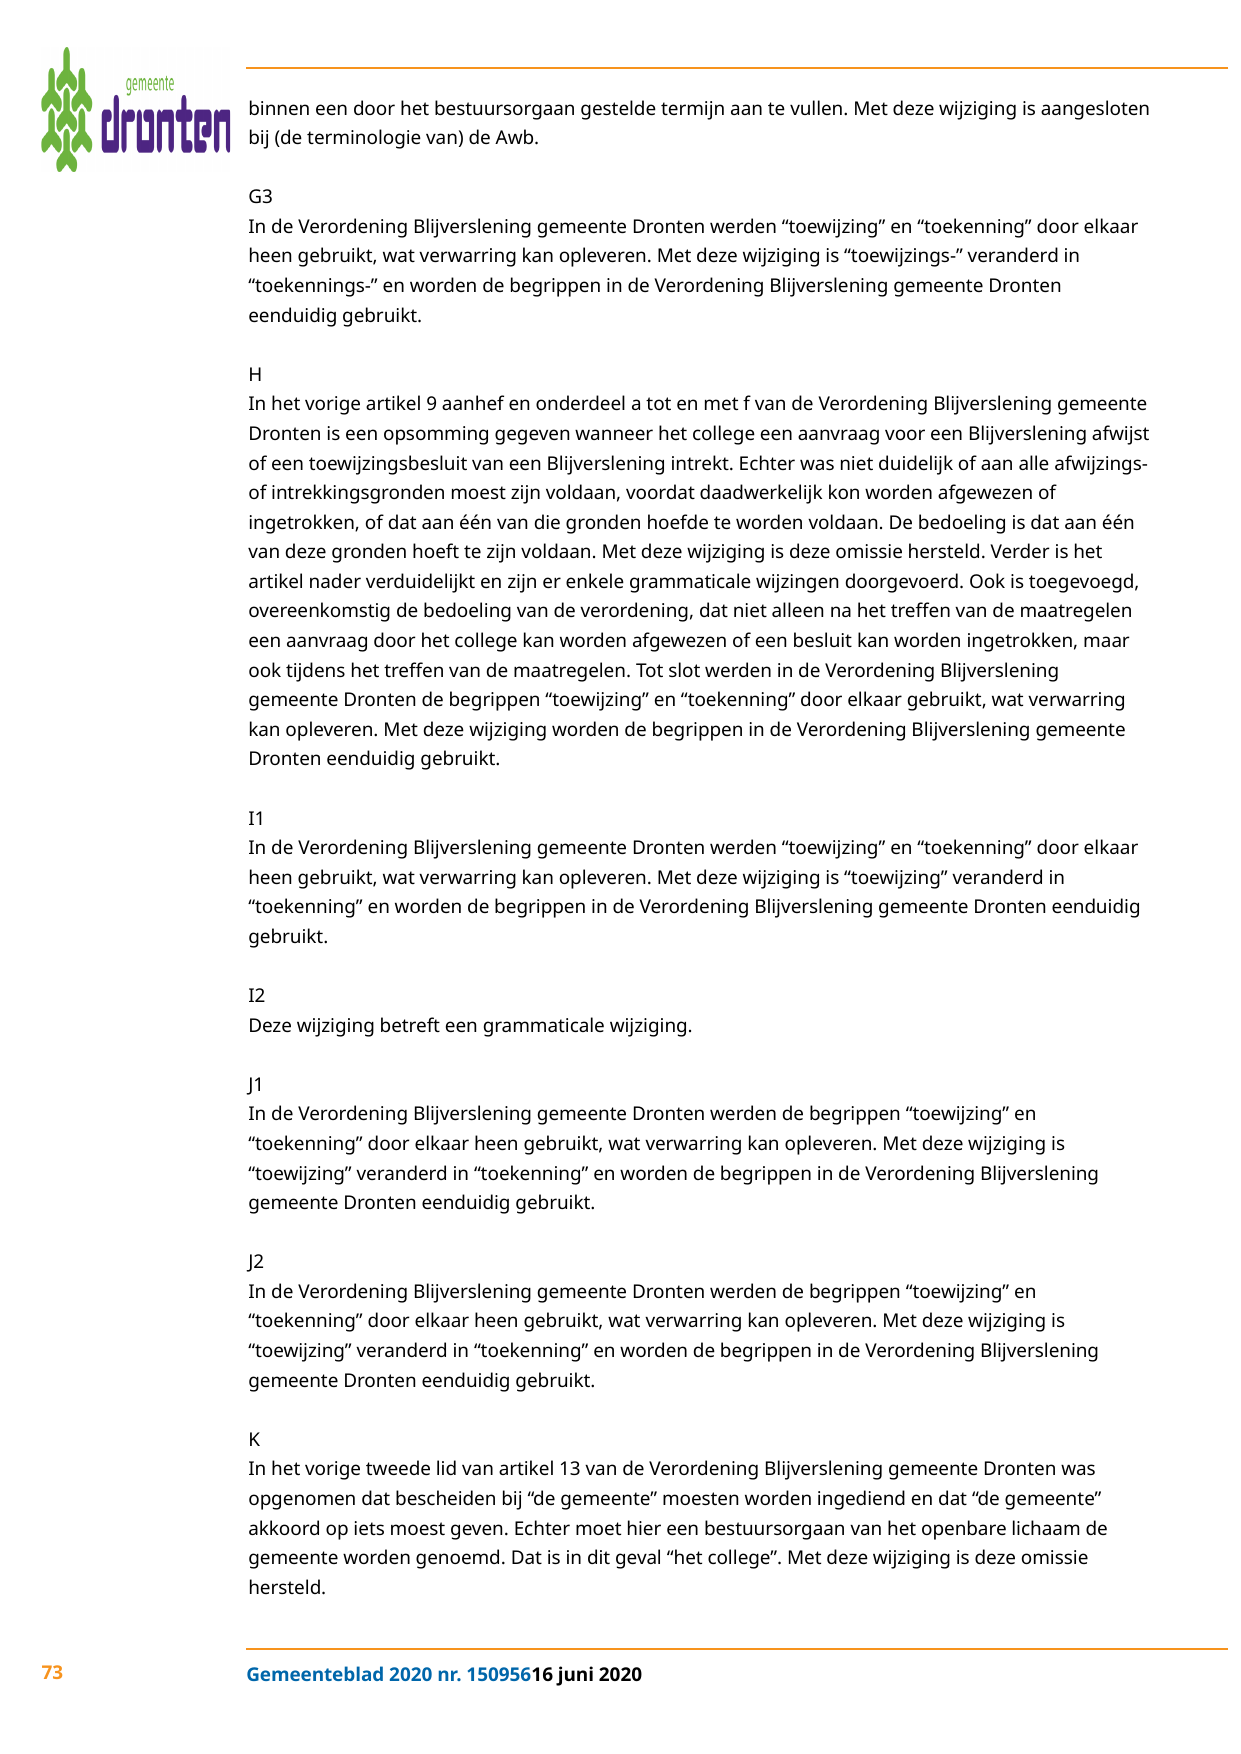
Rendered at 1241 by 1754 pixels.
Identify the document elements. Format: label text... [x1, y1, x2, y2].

text In de Verordening Blijverslening gemeente Dronten werden “toewijzing” en “toekenning” door elkaar heen gebruikt, wat verwarring kan opleveren. Met deze wijziging is “toewijzing” veranderd in “toekenning” en worden de begrippen in de Verordening Blijverslening gemeente Dronten eenduidig gebruikt. [248, 834, 1152, 949]
text In de Verordening Blijverslening gemeente Dronten werden “toewijzing” en “toekenning” door elkaar heen gebruikt, wat verwarring kan opleveren. Met deze wijziging is “toewijzings-” veranderd in “toekennings-” en worden de begrippen in de Verordening Blijverslening gemeente Dronten eenduidig gebruikt. [248, 213, 1152, 328]
text I1 [248, 805, 1152, 831]
text In de Verordening Blijverslening gemeente Dronten werden de begrippen “toewijzing” en “toekenning” door elkaar heen gebruikt, wat verwarring kan opleveren. Met deze wijziging is “toewijzing” veranderd in “toekenning” en worden de begrippen in de Verordening Blijverslening gemeente Dronten eenduidig gebruikt. [248, 1101, 1152, 1215]
text binnen een door het bestuursorgaan gestelde termijn aan te vullen. Met deze wijziging is aangesloten bij (de terminologie van) de Awb. [248, 95, 1152, 150]
picture [41, 47, 231, 172]
text I2 [248, 982, 1152, 1008]
text H [248, 361, 1152, 387]
text G3 [248, 183, 1152, 209]
text J2 [248, 1248, 1152, 1274]
text K [248, 1426, 1152, 1452]
text In de Verordening Blijverslening gemeente Dronten werden de begrippen “toewijzing” en “toekenning” door elkaar heen gebruikt, wat verwarring kan opleveren. Met deze wijziging is “toewijzing” veranderd in “toekenning” en worden de begrippen in de Verordening Blijverslening gemeente Dronten eenduidig gebruikt. [248, 1278, 1152, 1393]
text J1 [248, 1071, 1152, 1097]
text Deze wijziging betreft een grammaticale wijziging. [248, 1012, 1152, 1038]
text In het vorige artikel 9 aanhef en onderdeel a tot en met f van de Verordening Blijverslening gemeente Dronten is een opsomming gegeven wanneer het college een aanvraag voor een Blijverslening afwijst of een toewijzingsbesluit van een Blijverslening intrekt. Echter was niet duidelijk of aan alle afwijzings- of intrekkingsgronden moest zijn voldaan, voordat daadwerkelijk kon worden afgewezen of ingetrokken, of dat aan één van die gronden hoefde te worden voldaan. De bedoeling is dat aan één van deze gronden hoeft te zijn voldaan. Met deze wijziging is deze omissie hersteld. Verder is het artikel nader verduidelijkt en zijn er enkele grammaticale wijzingen doorgevoerd. Ook is toegevoegd, overeenkomstig de bedoeling van de verordening, dat niet alleen na het treffen van de maatregelen een aanvraag door het college kan worden afgewezen of een besluit kan worden ingetrokken, maar ook tijdens het treffen van de maatregelen. Tot slot werden in de Verordening Blijverslening gemeente Dronten de begrippen “toewijzing” en “toekenning” door elkaar gebruikt, wat verwarring kan opleveren. Met deze wijziging worden de begrippen in de Verordening Blijverslening gemeente Dronten eenduidig gebruikt. [248, 391, 1152, 771]
text In het vorige tweede lid van artikel 13 van de Verordening Blijverslening gemeente Dronten was opgenomen dat bescheiden bij “de gemeente” moesten worden ingediend en dat “de gemeente” akkoord op iets moest geven. Echter moet hier een bestuursorgaan van het openbare lichaam de gemeente worden genoemd. Dat is in dit geval “het college”. Met deze wijziging is deze omissie hersteld. [248, 1456, 1152, 1600]
